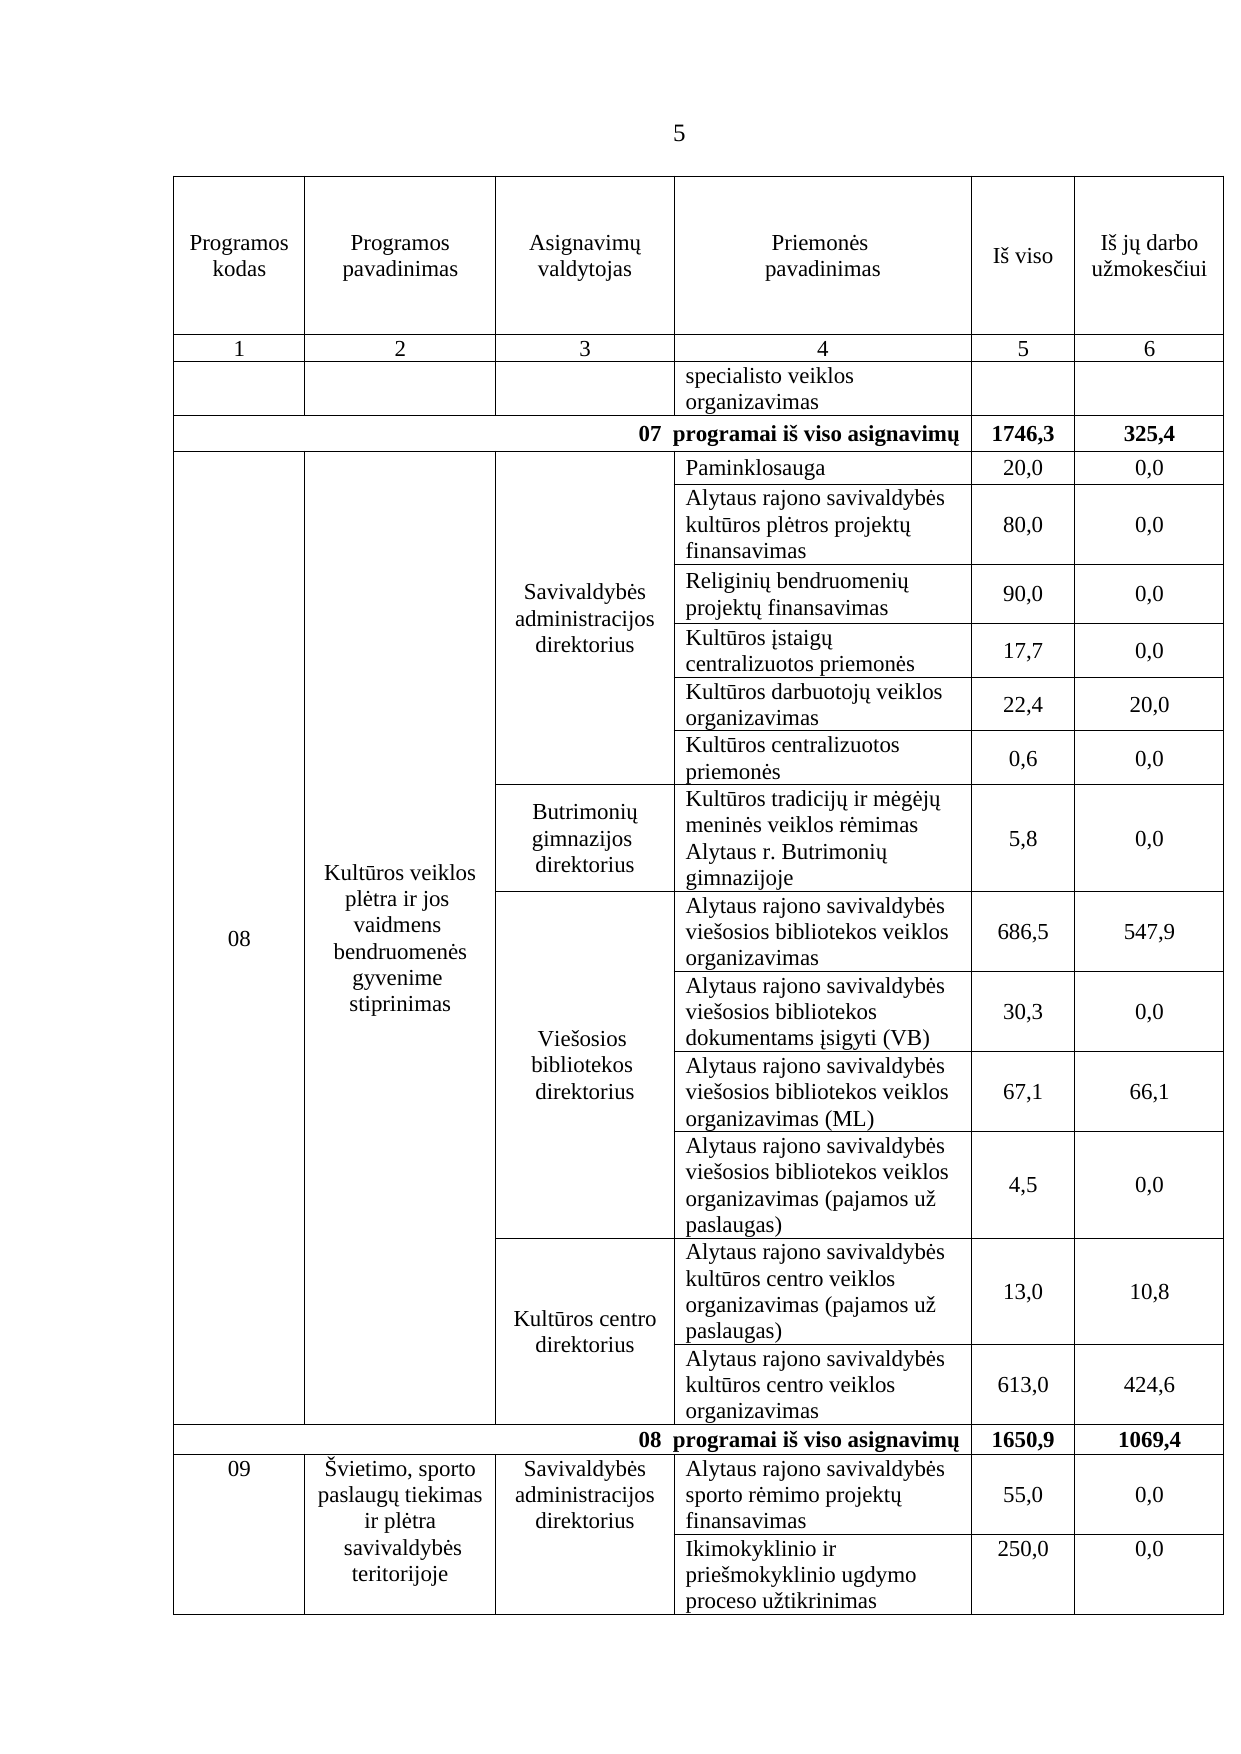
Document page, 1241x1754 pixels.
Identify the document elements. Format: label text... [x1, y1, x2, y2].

table_cell Kultūros tradicijų ir mėgėjų meninės veiklos rėmimas Alytaus r. Butrimonių gimnazijoje [675, 785, 971, 891]
table_cell Alytaus rajono savivaldybės viešosios bibliotekos veiklos organizavimas (ML) [675, 1052, 971, 1131]
table_cell Alytaus rajono savivaldybės viešosios bibliotekos veiklos organizavimas [675, 892, 971, 971]
table_cell 20,0 [1075, 678, 1223, 730]
table_cell Alytaus rajono savivaldybės viešosios bibliotekos veiklos organizavimas (pajamos už paslaugas) [675, 1132, 971, 1237]
table_cell 0,0 [1075, 731, 1223, 784]
table_cell Savivaldybės administracijos direktorius [496, 452, 674, 784]
table_cell 5 [972, 335, 1074, 361]
table_cell Savivaldybės administracijos direktorius [496, 1455, 674, 1614]
table_cell 250,0 [972, 1535, 1074, 1614]
table_cell 0,0 [1075, 452, 1223, 483]
table_cell 6 [1075, 335, 1223, 361]
table_cell Alytaus rajono savivaldybės kultūros centro veiklos organizavimas [675, 1345, 971, 1424]
table_cell 0,0 [1075, 785, 1223, 891]
table_cell Kultūros centro direktorius [496, 1239, 674, 1424]
table_header Iš jų darbo užmokesčiui [1075, 177, 1223, 333]
table_cell Religinių bendruomenių projektų finansavimas [675, 565, 971, 623]
table_cell Kultūros centralizuotos priemonės [675, 731, 971, 784]
table_cell 0,0 [1075, 1535, 1223, 1614]
table_cell 1069,4 [1075, 1425, 1223, 1454]
table_cell 5,8 [972, 785, 1074, 891]
table_cell Alytaus rajono savivaldybės sporto rėmimo projektų finansavimas [675, 1455, 971, 1534]
table_cell [305, 362, 495, 415]
table_cell 1746,3 [972, 416, 1074, 451]
table_cell Kultūros darbuotojų veiklos organizavimas [675, 678, 971, 730]
table_cell 13,0 [972, 1239, 1074, 1344]
table_cell [496, 362, 674, 415]
table_cell 424,6 [1075, 1345, 1223, 1424]
table_cell 09 [174, 1455, 304, 1614]
table_cell 325,4 [1075, 416, 1223, 451]
table_cell Kultūros įstaigų centralizuotos priemonės [675, 624, 971, 677]
table_cell Butrimonių gimnazijos direktorius [496, 785, 674, 891]
table_cell 22,4 [972, 678, 1074, 730]
table_cell Alytaus rajono savivaldybės viešosios bibliotekos dokumentams įsigyti (VB) [675, 972, 971, 1051]
table_cell Alytaus rajono savivaldybės kultūros centro veiklos organizavimas (pajamos už paslaugas) [675, 1239, 971, 1344]
table_cell 55,0 [972, 1455, 1074, 1534]
table_cell 2 [305, 335, 495, 361]
table_cell [972, 362, 1074, 415]
table_cell 08 [174, 452, 304, 1424]
table_cell 547,9 [1075, 892, 1223, 971]
table_cell 1650,9 [972, 1425, 1074, 1454]
table_cell Viešosios bibliotekos direktorius [496, 892, 674, 1237]
table_cell 17,7 [972, 624, 1074, 677]
table_cell 4 [675, 335, 971, 361]
table_header Programos pavadinimas [305, 177, 495, 333]
table_cell Švietimo, sporto paslaugų tiekimas ir plėtra savivaldybės teritorijoje [305, 1455, 495, 1614]
table_cell 0,0 [1075, 972, 1223, 1051]
table_cell 0,0 [1075, 1132, 1223, 1237]
table_cell 0,0 [1075, 565, 1223, 623]
table_header Programos kodas [174, 177, 304, 333]
table_cell 90,0 [972, 565, 1074, 623]
table_cell specialisto veiklos organizavimas [675, 362, 971, 415]
table_cell 67,1 [972, 1052, 1074, 1131]
table_cell [174, 362, 304, 415]
table_cell 07 programai iš viso asignavimų [174, 416, 971, 451]
table_cell Paminklosauga [675, 452, 971, 483]
table_cell 0,6 [972, 731, 1074, 784]
table_cell 0,0 [1075, 624, 1223, 677]
table_cell 10,8 [1075, 1239, 1223, 1344]
table_cell [1075, 362, 1223, 415]
table_cell 0,0 [1075, 1455, 1223, 1534]
table_cell Kultūros veiklos plėtra ir jos vaidmens bendruomenės gyvenime stiprinimas [305, 452, 495, 1424]
table_cell 613,0 [972, 1345, 1074, 1424]
table_cell Ikimokyklinio ir priešmokyklinio ugdymo proceso užtikrinimas [675, 1535, 971, 1614]
table_header Iš viso [972, 177, 1074, 333]
table_cell 08 programai iš viso asignavimų [174, 1425, 971, 1454]
table_cell 20,0 [972, 452, 1074, 483]
table_cell 66,1 [1075, 1052, 1223, 1131]
table_cell 30,3 [972, 972, 1074, 1051]
table_cell 686,5 [972, 892, 1074, 971]
table_cell 1 [174, 335, 304, 361]
table_cell 80,0 [972, 485, 1074, 563]
table_header Priemonės pavadinimas [675, 177, 971, 333]
table_cell Alytaus rajono savivaldybės kultūros plėtros projektų finansavimas [675, 485, 971, 563]
table_header Asignavimų valdytojas [496, 177, 674, 333]
table_cell 3 [496, 335, 674, 361]
table_cell 0,0 [1075, 485, 1223, 563]
table_cell 4,5 [972, 1132, 1074, 1237]
